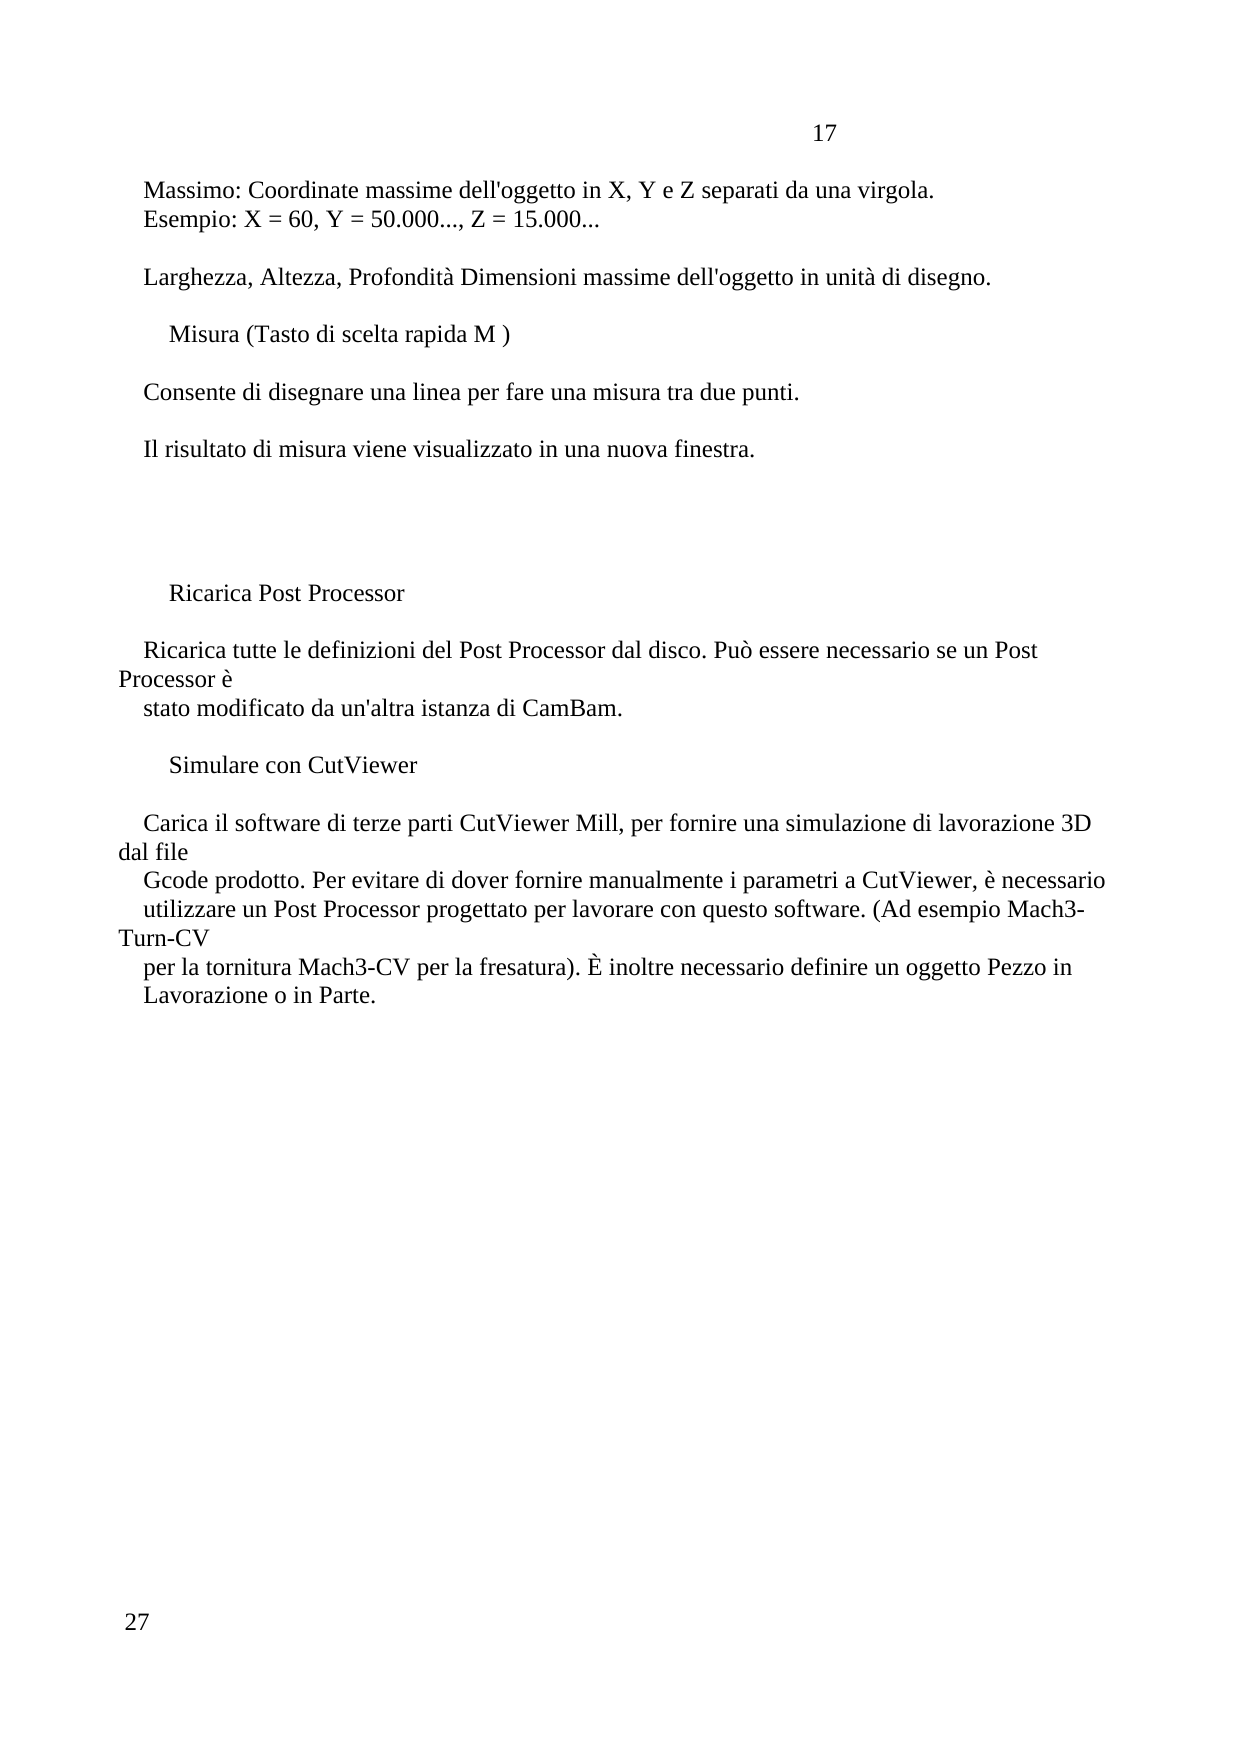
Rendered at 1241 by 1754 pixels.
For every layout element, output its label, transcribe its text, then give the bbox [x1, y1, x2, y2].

text per la tornitura Mach3-CV per la fresatura). È inoltre necessario definire un oggetto Pezzo in [118, 952, 1122, 981]
text Massimo: Coordinate massime dell'oggetto in X, Y e Z separati da una virgola. [118, 176, 1122, 204]
text Gcode prodotto. Per evitare di dover fornire manualmente i parametri a CutViewer, è necessario [118, 866, 1122, 894]
text Esempio: X = 60, Y = 50.000..., Z = 15.000... [118, 204, 1122, 233]
text  Misura (Tasto di scelta rapida M ) [118, 319, 1122, 348]
text Carica il software di terze parti CutViewer Mill, per fornire una simulazione di lavorazione 3D dal file [118, 808, 1122, 866]
text  Simulare con CutViewer [118, 751, 1122, 779]
text stato modificato da un'altra istanza di CamBam. [118, 693, 1122, 722]
text Ricarica tutte le definizioni del Post Processor dal disco. Può essere necessario se un Post Processor è [118, 636, 1122, 693]
text 17 [118, 118, 1122, 147]
text utilizzare un Post Processor progettato per lavorare con questo software. (Ad esempio Mach3-Turn-CV [118, 894, 1122, 952]
text Lavorazione o in Parte. [118, 981, 1122, 1009]
text Consente di disegnare una linea per fare una misura tra due punti. [118, 377, 1122, 406]
text Larghezza, Altezza, Profondità Dimensioni massime dell'oggetto in unità di disegno. [118, 262, 1122, 291]
text  Ricarica Post Processor [118, 578, 1122, 607]
text Il risultato di misura viene visualizzato in una nuova finestra. [118, 434, 1122, 463]
